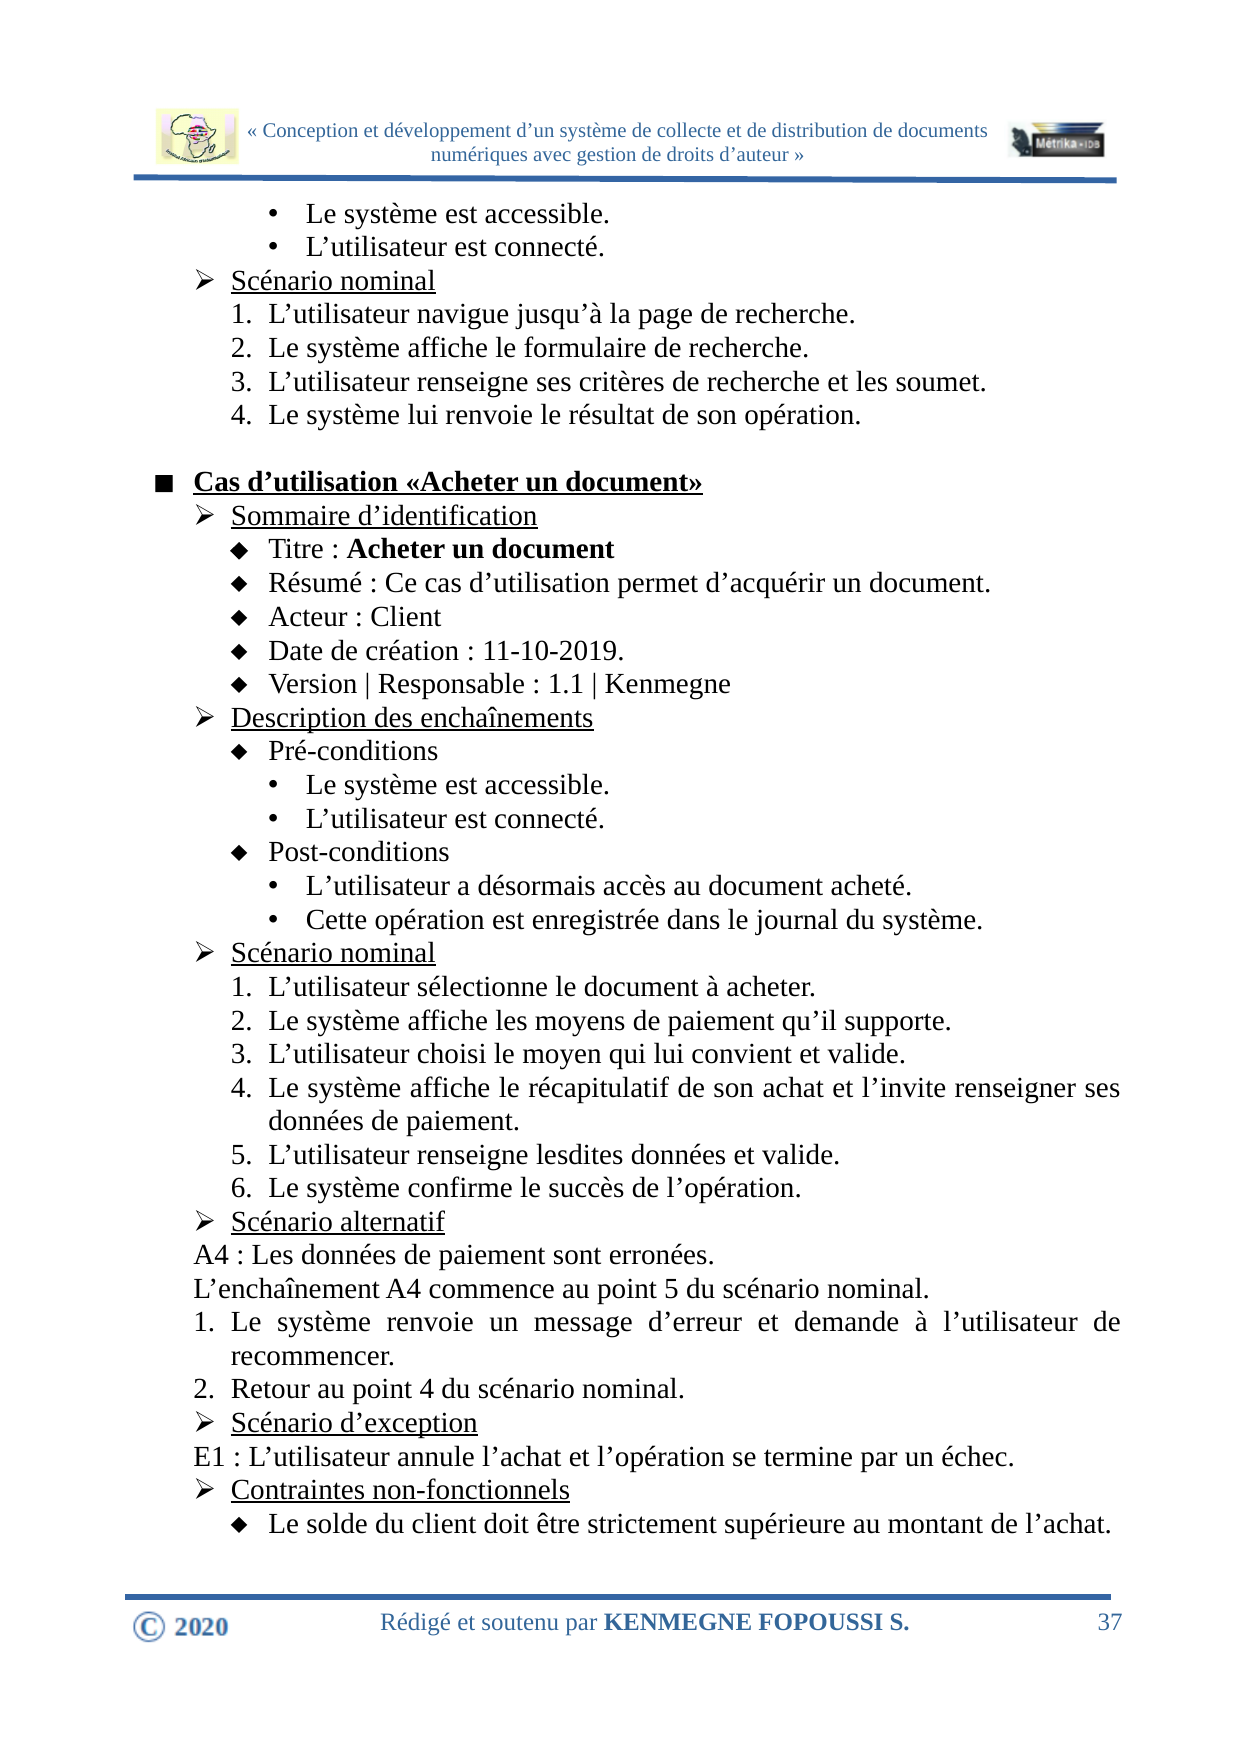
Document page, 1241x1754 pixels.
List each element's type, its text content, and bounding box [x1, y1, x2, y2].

list L’utilisateur est connecté. [268, 801, 1122, 834]
list Résumé : Ce cas d’utilisation permet d’acquérir un document. [231, 565, 1122, 599]
list L’utilisateur navigue jusqu’à la page de recherche. [231, 297, 1122, 330]
list Le système renvoie un message d’erreur et demande à l’utilisateur de recommencer. [193, 1304, 1122, 1372]
list Scénario nominal [193, 935, 1122, 969]
list Scénario d’exception [193, 1405, 1122, 1439]
list Pré-conditions [231, 733, 1122, 767]
list Description des enchaînements [193, 700, 1122, 733]
list L’utilisateur sélectionne le document à acheter. [231, 969, 1122, 1003]
text E1 : L’utilisateur annule l’achat et l’opération se termine par un échec. [118, 1439, 1122, 1472]
list L’utilisateur est connecté. [268, 229, 1122, 263]
picture [154, 107, 241, 166]
list Le système est accessible. [268, 196, 1122, 229]
list Le système affiche les moyens de paiement qu’il supporte. [231, 1003, 1122, 1036]
list Scénario nominal [193, 263, 1122, 297]
list Sommaire d’identification [193, 498, 1122, 532]
list Version | Responsable : 1.1 | Kenmegne [231, 666, 1122, 700]
list Titre : Acheter un document [231, 532, 1122, 565]
list Le système affiche le récapitulatif de son achat et l’invite renseigner ses données de paiement. [231, 1070, 1122, 1137]
text A4 : Les données de paiement sont erronées. [118, 1237, 1122, 1271]
list Acteur : Client [231, 599, 1122, 633]
list Le système lui renvoie le résultat de son opération. [231, 397, 1122, 431]
list Le système est accessible. [268, 767, 1122, 801]
list Scénario alternatif [193, 1204, 1122, 1237]
list Le solde du client doit être strictement supérieure au montant de l’achat. [231, 1506, 1122, 1540]
list Le système confirme le succès de l’opération. [231, 1170, 1122, 1204]
list L’utilisateur renseigne lesdites données et valide. [231, 1137, 1122, 1170]
picture [1003, 116, 1109, 160]
list Contraintes non-fonctionnels [193, 1472, 1122, 1506]
list Retour au point 4 du scénario nominal. [193, 1372, 1122, 1405]
list L’utilisateur a désormais accès au document acheté. [268, 868, 1122, 902]
text L’enchaînement A4 commence au point 5 du scénario nominal. [118, 1271, 1122, 1304]
picture [126, 1604, 231, 1647]
list L’utilisateur renseigne ses critères de recherche et les soumet. [231, 364, 1122, 397]
list Cette opération est enregistrée dans le journal du système. [268, 902, 1122, 935]
list Le système affiche le formulaire de recherche. [231, 330, 1122, 364]
list L’utilisateur choisi le moyen qui lui convient et valide. [231, 1036, 1122, 1070]
list Post-conditions [231, 834, 1122, 868]
list Date de création : 11-10-2019. [231, 633, 1122, 666]
list Cas d’utilisation «Acheter un document» [156, 464, 1122, 498]
